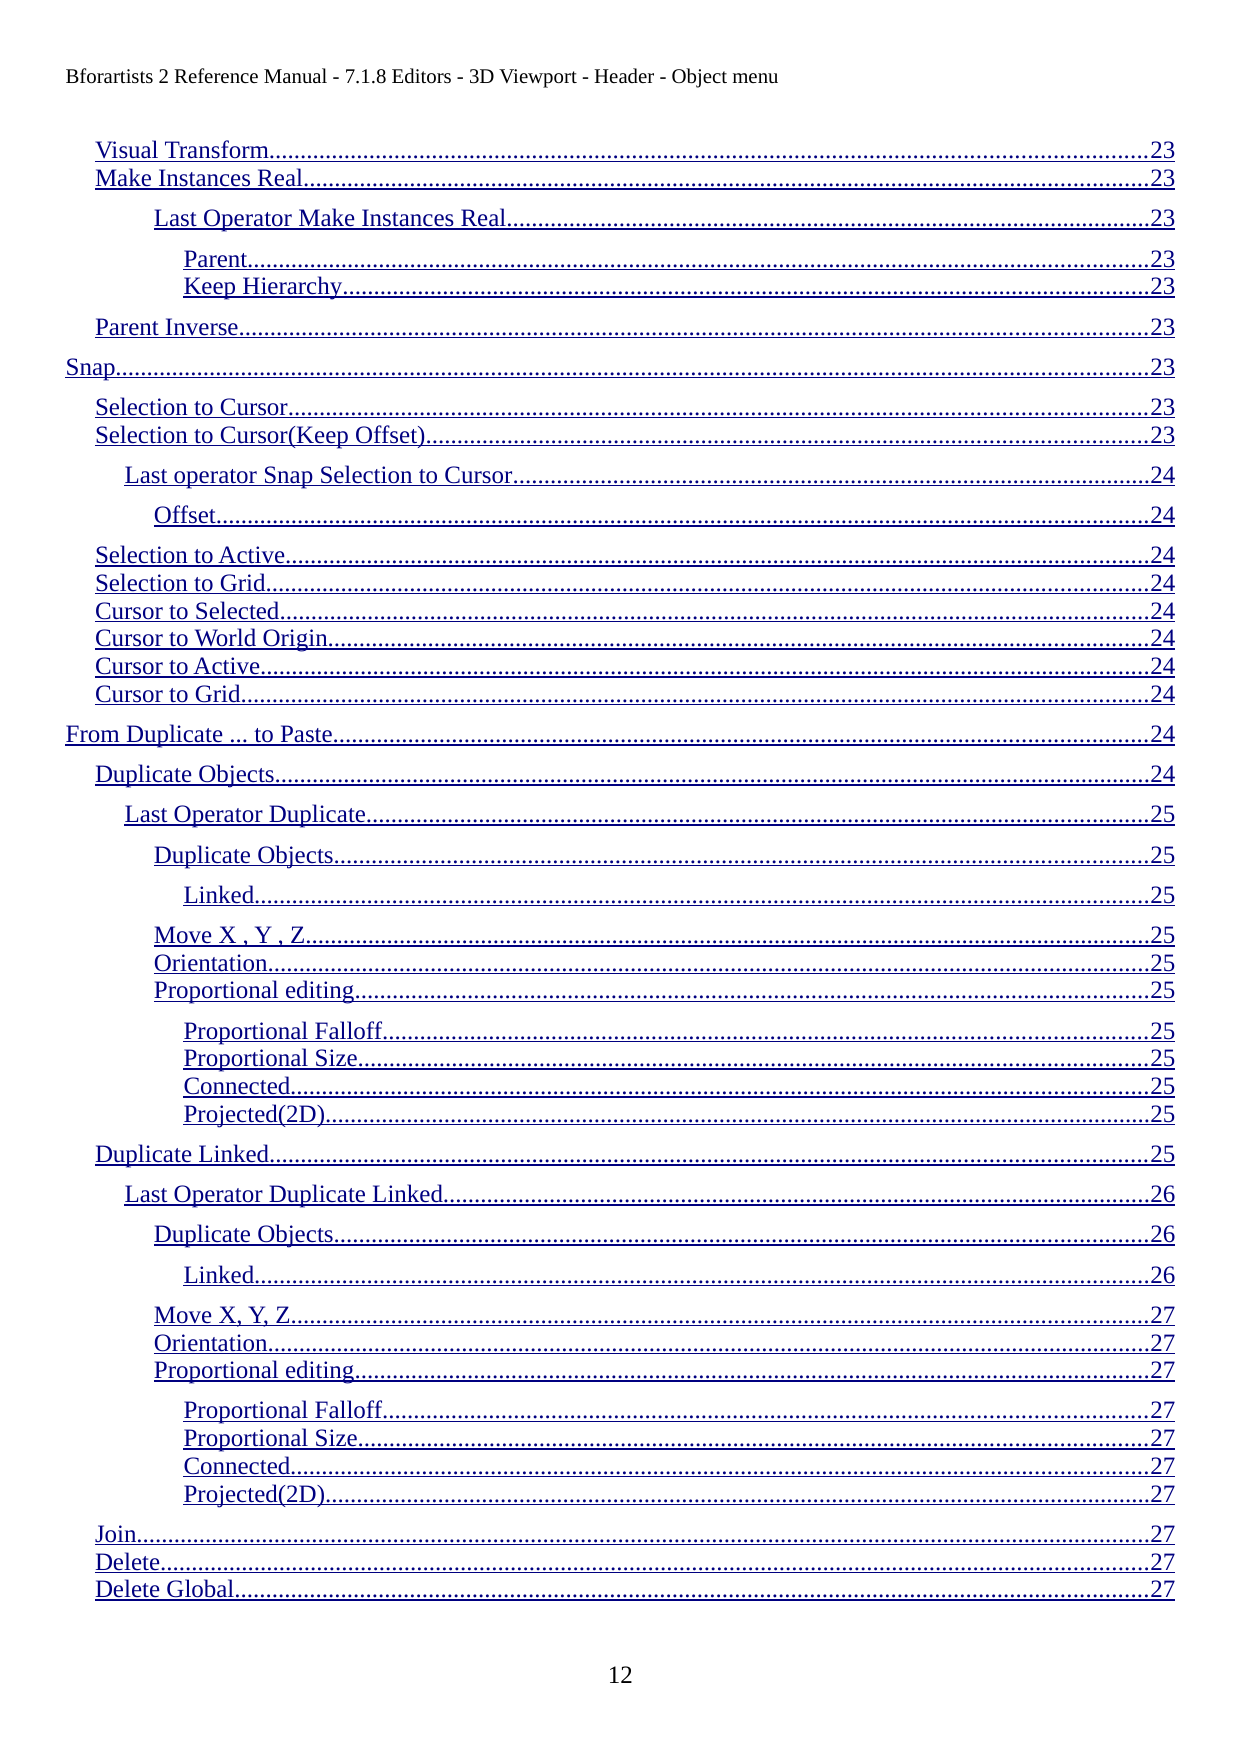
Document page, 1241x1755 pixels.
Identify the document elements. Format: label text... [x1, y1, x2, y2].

text Parent 23 [177, 238, 1181, 272]
text Duplicate Objects 25 [147, 834, 1181, 875]
text Move X, Y, Z 27 [147, 1295, 1181, 1329]
text Proportional Size 25 [177, 1044, 1181, 1072]
text Last operator Snap Selection to Cursor 24 [118, 455, 1181, 495]
text Proportional Falloff 25 [177, 1011, 1181, 1044]
text Last Operator Duplicate Linked 26 [118, 1174, 1181, 1214]
text Join 27 [88, 1514, 1181, 1548]
text Selection to Grid 24 [88, 569, 1181, 597]
text Proportional Size 27 [177, 1424, 1181, 1452]
text Duplicate Objects 24 [88, 754, 1181, 794]
text Move X , Y , Z 25 [147, 915, 1181, 949]
text Connected 25 [177, 1072, 1181, 1100]
text From Duplicate ... to Paste 24 [59, 714, 1181, 754]
text Connected 27 [177, 1452, 1181, 1480]
text Offset 24 [147, 495, 1181, 535]
text Proportional editing 27 [147, 1356, 1181, 1390]
text Proportional editing 25 [147, 977, 1181, 1011]
text Delete Global 27 [88, 1575, 1181, 1609]
text Snap 23 [59, 347, 1181, 387]
text Duplicate Linked 25 [88, 1134, 1181, 1174]
text Linked 25 [177, 875, 1181, 915]
text Selection to Cursor(Keep Offset) 23 [88, 421, 1181, 455]
text Cursor to World Origin 24 [88, 624, 1181, 652]
text Make Instances Real 23 [88, 164, 1181, 198]
text Parent Inverse 23 [88, 306, 1181, 347]
text Linked 26 [177, 1254, 1181, 1295]
text Orientation 25 [147, 949, 1181, 977]
text Selection to Active 24 [88, 535, 1181, 569]
text Cursor to Grid 24 [88, 680, 1181, 714]
text Last Operator Duplicate 25 [118, 794, 1181, 834]
text Projected(2D) 27 [177, 1480, 1181, 1514]
text Cursor to Selected 24 [88, 597, 1181, 624]
text Last Operator Make Instances Real 23 [147, 198, 1181, 238]
text Projected(2D) 25 [177, 1100, 1181, 1134]
text Cursor to Active 24 [88, 652, 1181, 680]
text Orientation 27 [147, 1329, 1181, 1356]
text Proportional Falloff 27 [177, 1390, 1181, 1424]
text Visual Transform 23 [88, 130, 1181, 164]
text Selection to Cursor 23 [88, 387, 1181, 421]
text Delete 27 [88, 1548, 1181, 1575]
text Keep Hierarchy 23 [177, 272, 1181, 306]
text Duplicate Objects 26 [147, 1214, 1181, 1254]
